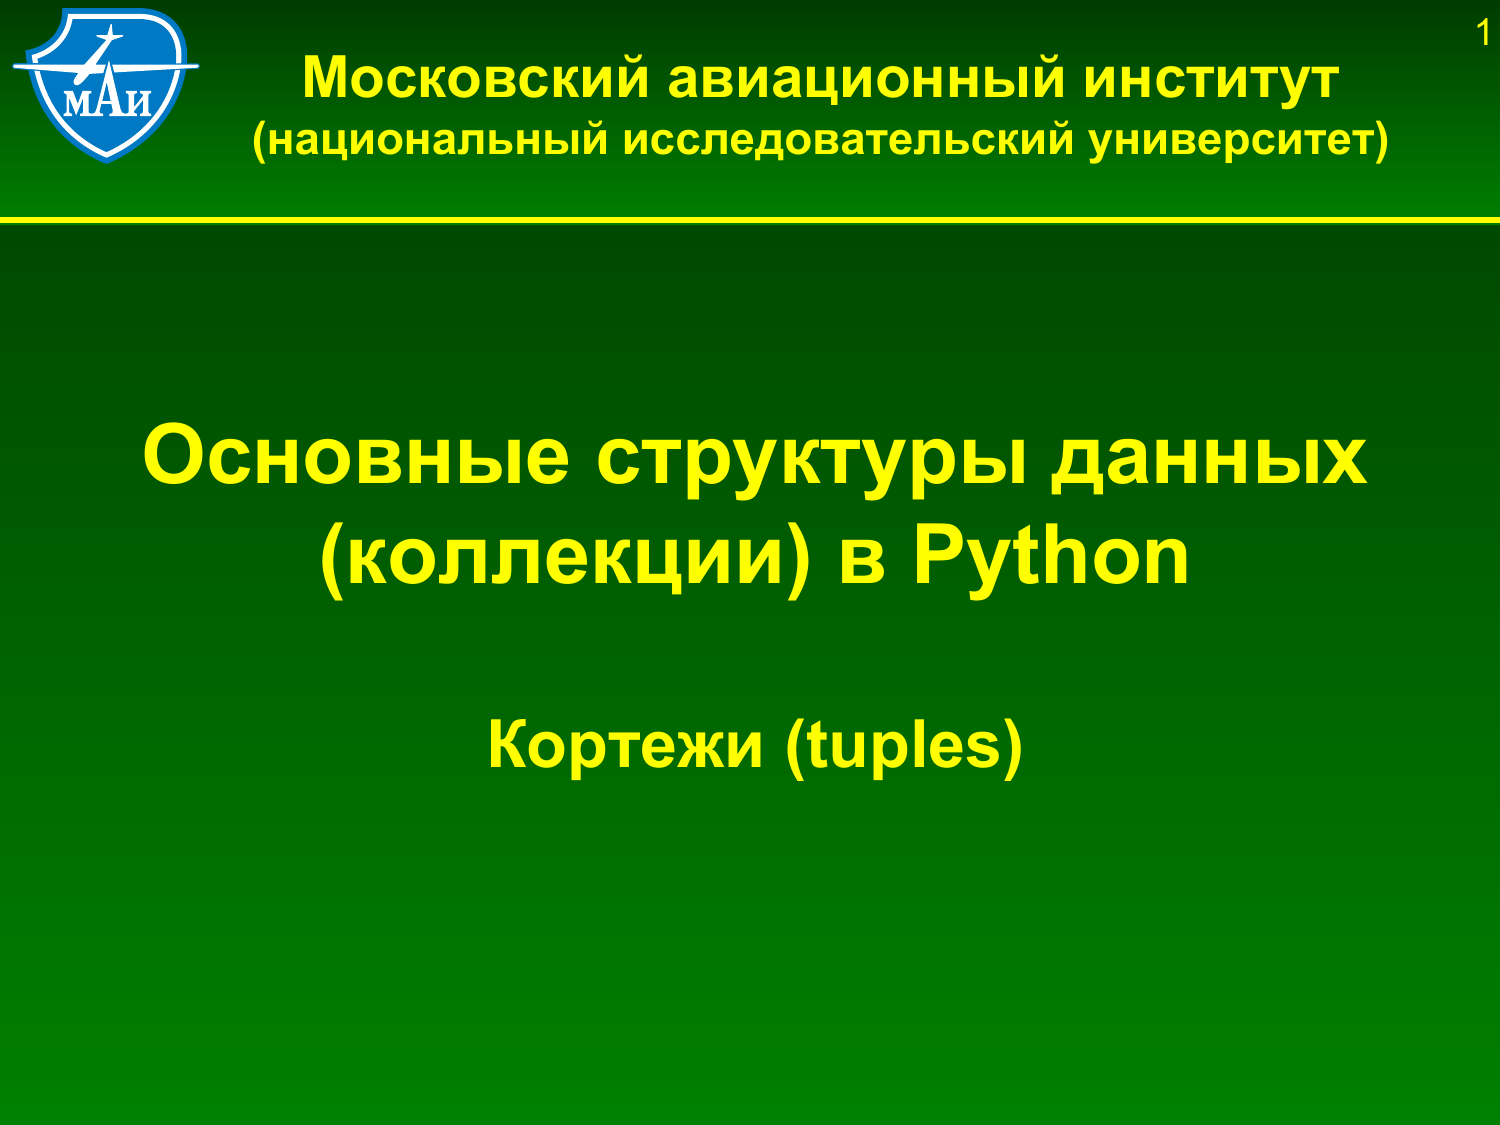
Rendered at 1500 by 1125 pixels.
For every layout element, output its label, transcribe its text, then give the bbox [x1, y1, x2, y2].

text_box Московский авиационный институт (национальный исследовательский университет) [224, 31, 1418, 172]
text_box Основные структуры данных (коллекции) в Python Кортежи (tuples) [35, 531, 1477, 650]
picture [12, 8, 200, 165]
